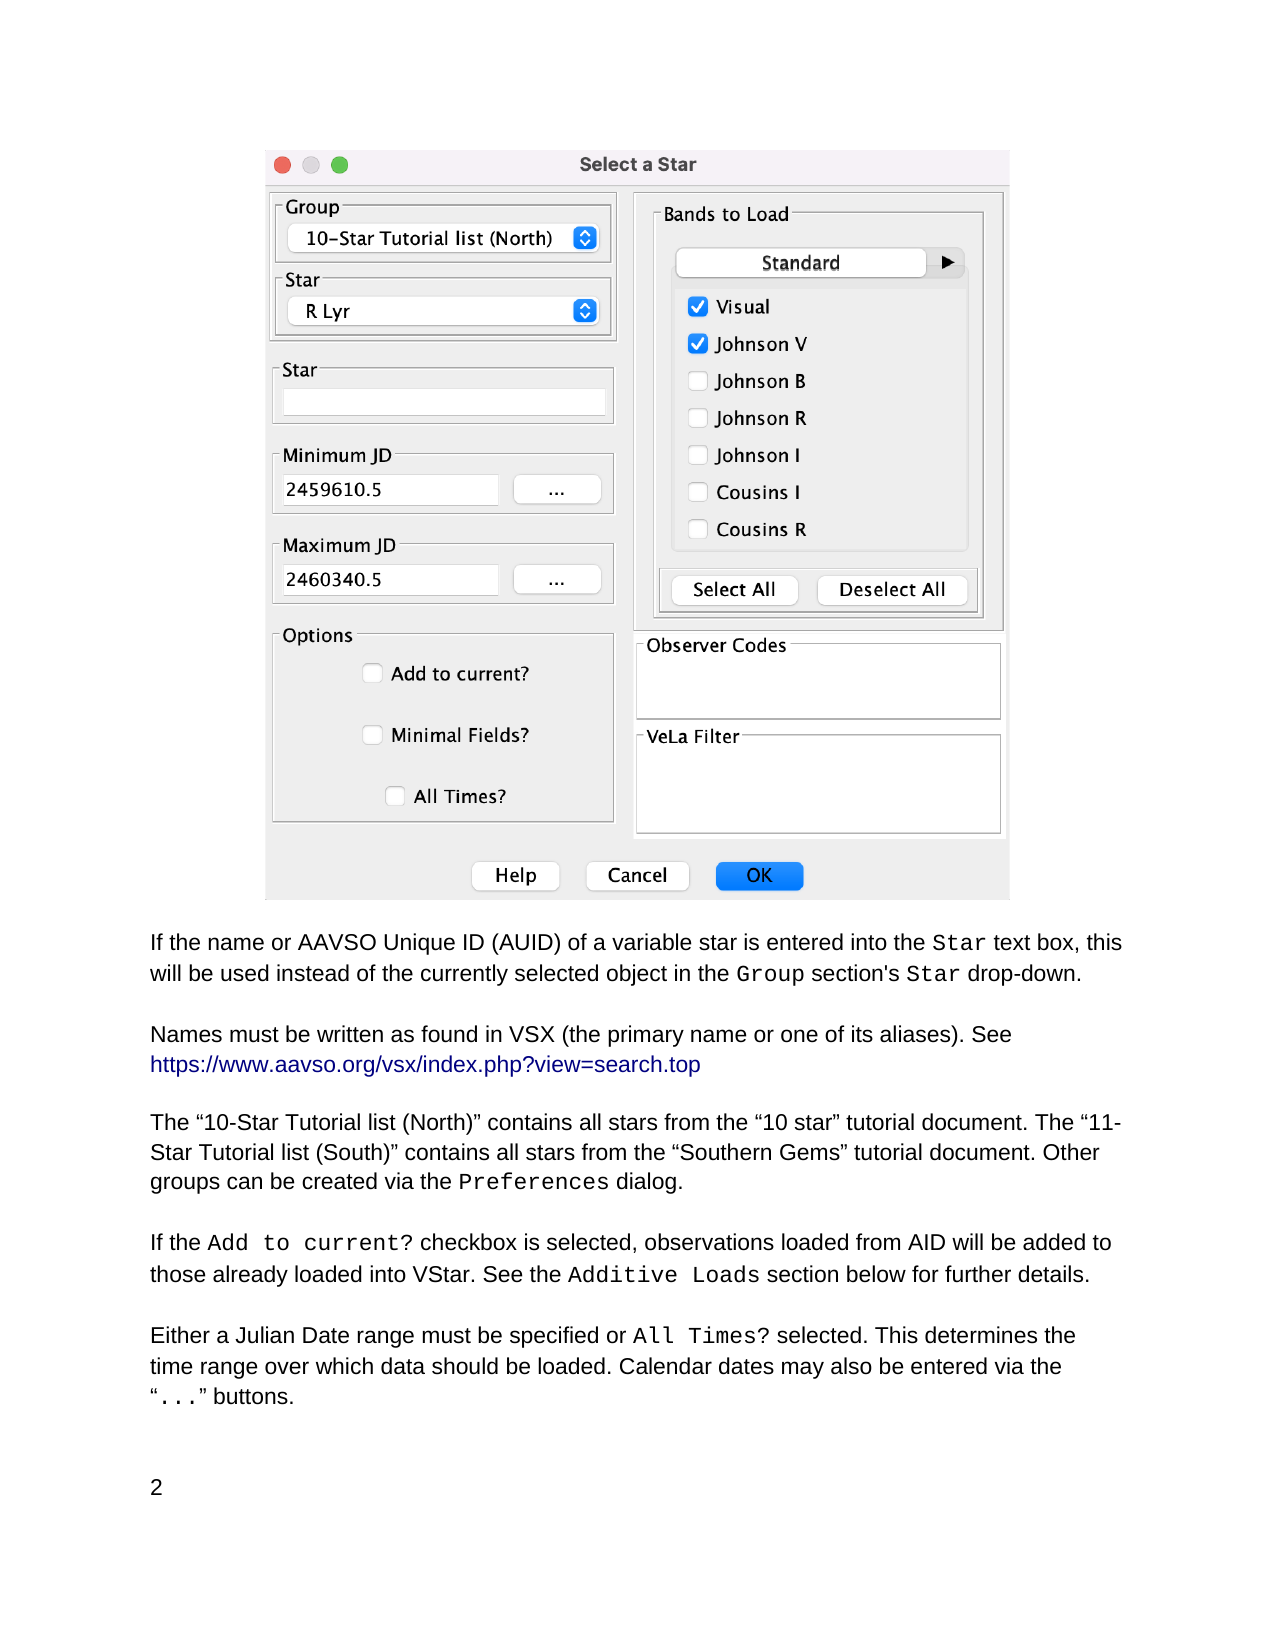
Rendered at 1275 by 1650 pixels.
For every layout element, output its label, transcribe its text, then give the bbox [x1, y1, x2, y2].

text Names must be written as found in VSX (the primary name or one of its aliases). See https://www.aavso.org/vsx/index.php?view=search.top [150, 1022, 1125, 1077]
text Either a Julian Date range must be specified or All Times? selected. This determines the time range over which data should be loaded. Calendar dates may also be entered via the “...” buttons. [150, 1322, 1125, 1411]
text If the Add to current? checkbox is selected, observations loaded from AID will be added to those already loaded into VStar. See the Additive Loads section below for further details. [150, 1230, 1125, 1289]
table_header [150, 150, 1125, 929]
text If the name or AAVSO Unique ID (AUID) of a variable star is entered into the Star text box, this will be used instead of the currently selected object in the Group section's Star drop-down. [150, 929, 1125, 988]
text The “10-Star Tutorial list (North)” contains all stars from the “10 star” tutorial document. The “11-Star Tutorial list (South)” contains all stars from the “Southern Gems” tutorial document. Other groups can be created via the Preferences dialog. [150, 1110, 1125, 1196]
picture [265, 150, 1010, 900]
